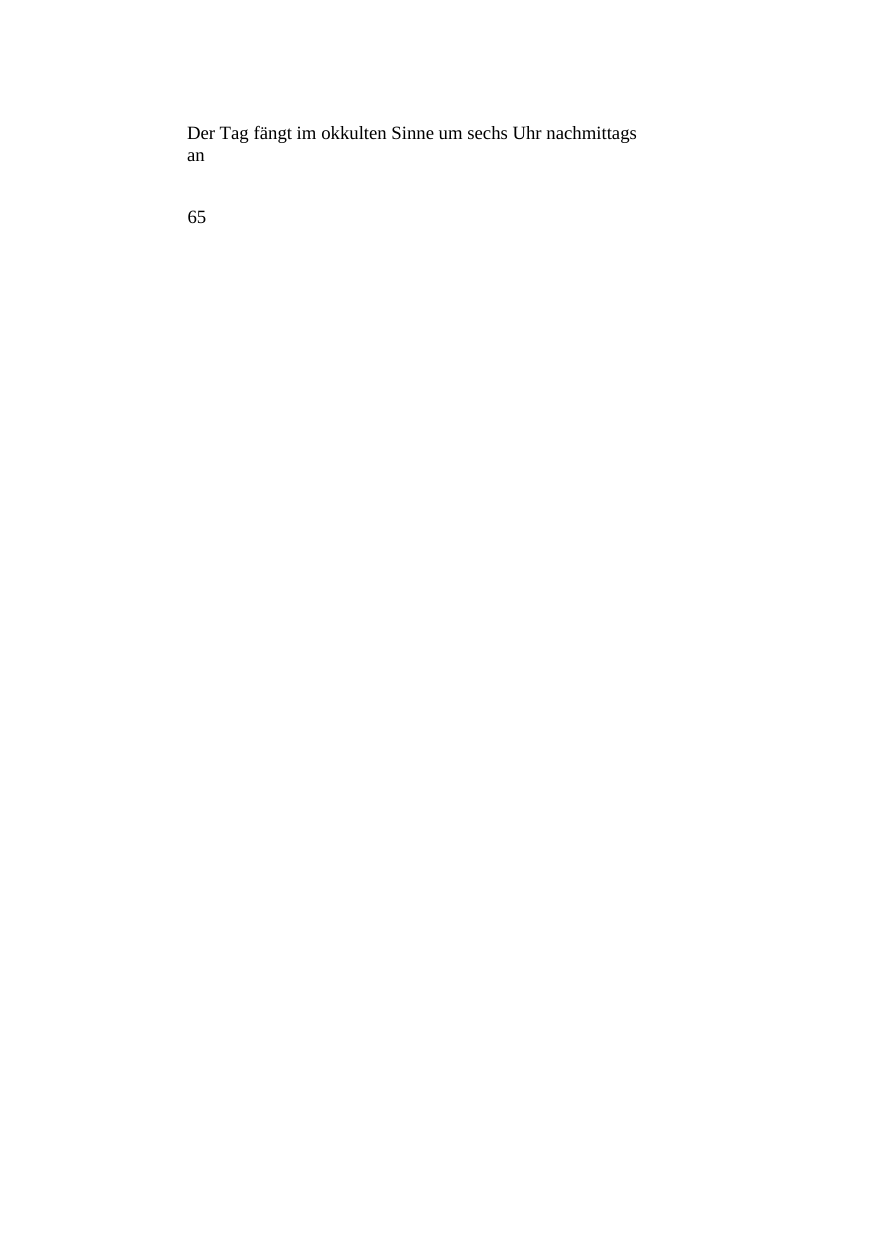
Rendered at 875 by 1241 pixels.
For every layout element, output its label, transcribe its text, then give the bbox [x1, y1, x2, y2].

text Der Tag fängt im okkulten Sinne um sechs Uhr nachmittags an [187, 122, 650, 165]
text 65 [187, 182, 650, 228]
